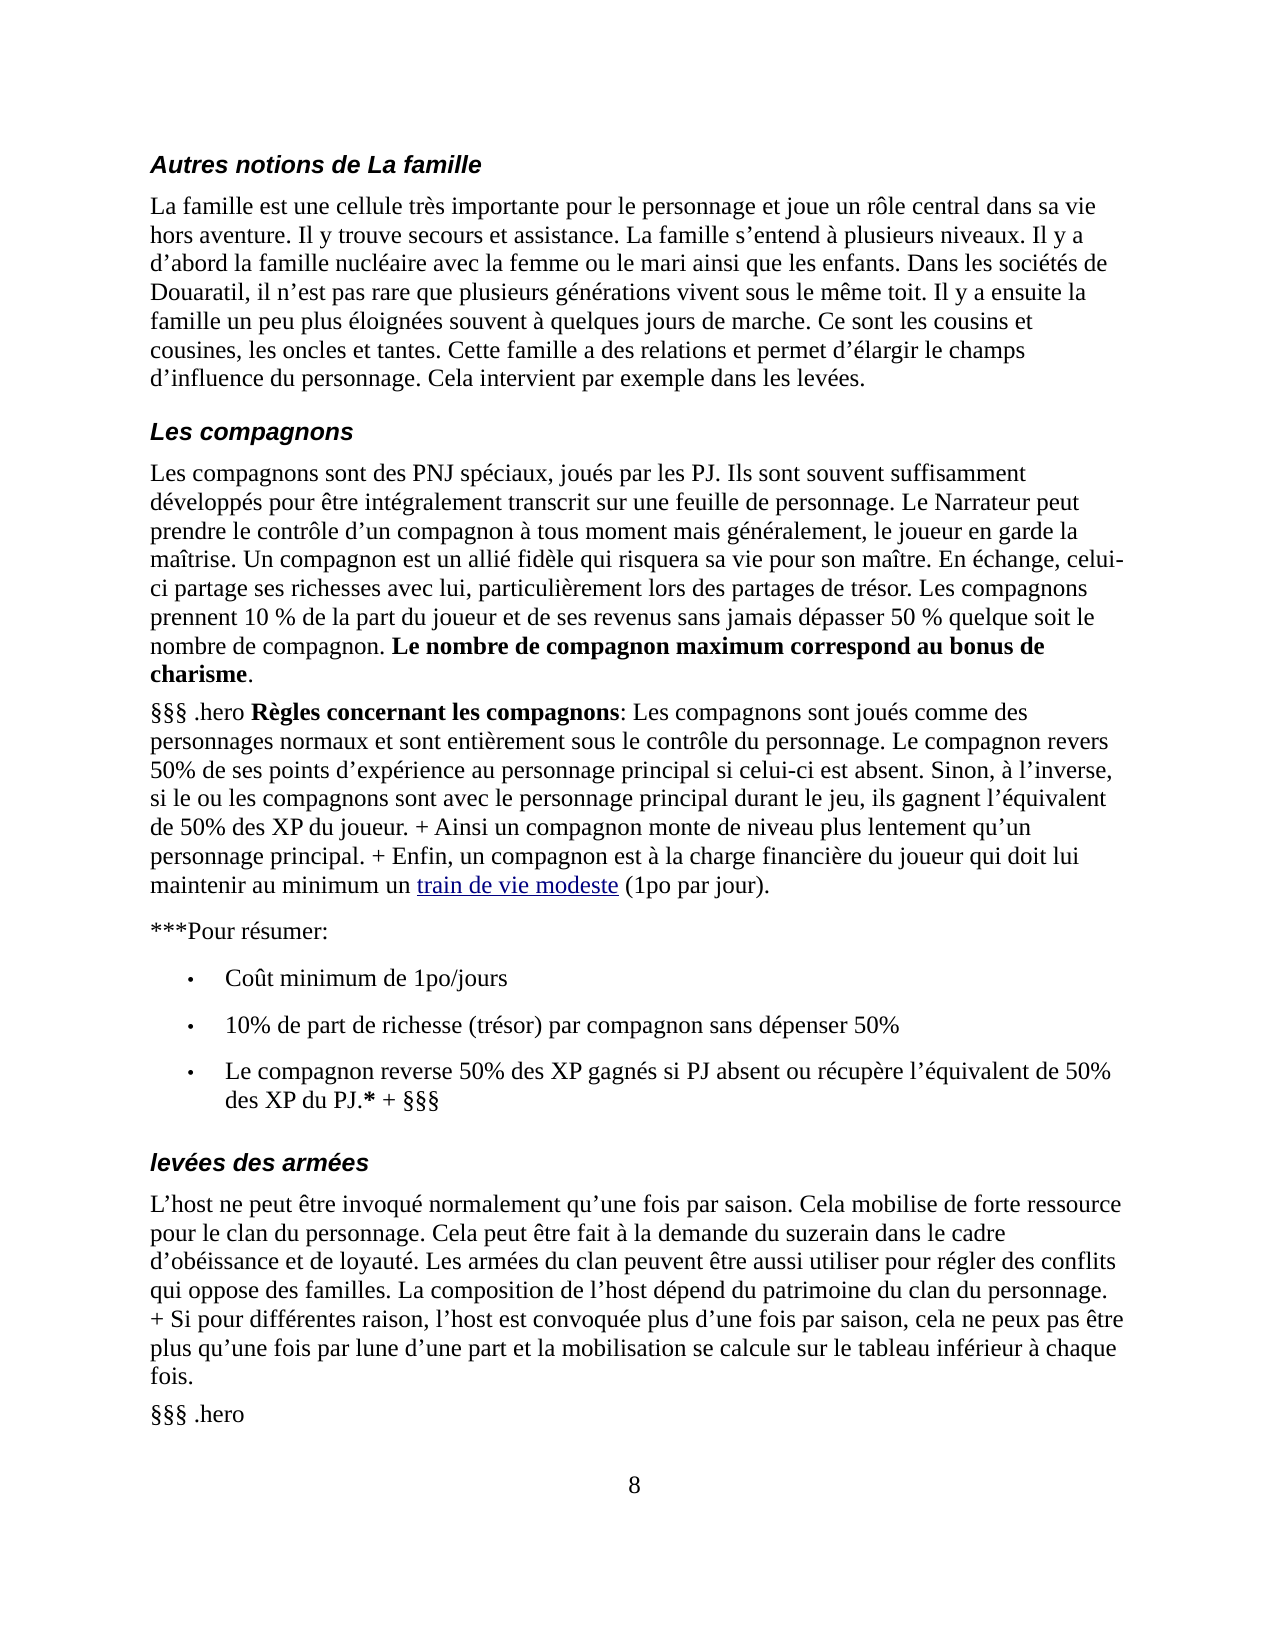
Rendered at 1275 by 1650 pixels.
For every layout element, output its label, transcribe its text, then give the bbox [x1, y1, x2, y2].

text La famille est une cellule très importante pour le personnage et joue un rôle central dans sa vie hors aventure. Il y trouve secours et assistance. La famille s’entend à plusieurs niveaux. Il y a d’abord la famille nucléaire avec la femme ou le mari ainsi que les enfants. Dans les sociétés de Douaratil, il n’est pas rare que plusieurs générations vivent sous le même toit. Il y a ensuite la famille un peu plus éloignées souvent à quelques jours de marche. Ce sont les cousins et cousines, les oncles et tantes. Cette famille a des relations et permet d’élargir le champs d’influence du personnage. Cela intervient par exemple dans les levées. [150, 191, 1125, 392]
text ***Pour résumer: [150, 916, 1125, 945]
subtitle Les compagnons [150, 417, 1125, 446]
subtitle Autres notions de La famille [150, 150, 1125, 178]
list 10% de part de richesse (trésor) par compagnon sans dépenser 50% [187, 1010, 1125, 1038]
subtitle levées des armées [150, 1148, 1125, 1176]
text Les compagnons sont des PNJ spéciaux, joués par les PJ. Ils sont souvent suffisamment développés pour être intégralement transcrit sur une feuille de personnage. Le Narrateur peut prendre le contrôle d’un compagnon à tous moment mais généralement, le joueur en garde la maîtrise. Un compagnon est un allié fidèle qui risquera sa vie pour son maître. En échange, celui-ci partage ses richesses avec lui, particulièrement lors des partages de trésor. Les compagnons prennent 10 % de la part du joueur et de ses revenus sans jamais dépasser 50 % quelque soit le nombre de compagnon. Le nombre de compagnon maximum correspond au bonus de charisme. [150, 458, 1125, 688]
text L’host ne peut être invoqué normalement qu’une fois par saison. Cela mobilise de forte ressource pour le clan du personnage. Cela peut être fait à la demande du suzerain dans le cadre d’obéissance et de loyauté. Les armées du clan peuvent être aussi utiliser pour régler des conflits qui oppose des familles. La composition de l’host dépend du patrimoine du clan du personnage. + Si pour différentes raison, l’host est convoquée plus d’une fois par saison, cela ne peux pas être plus qu’une fois par lune d’une part et la mobilisation se calcule sur le tableau inférieur à chaque fois. [150, 1189, 1125, 1390]
text §§§ .hero [150, 1399, 1125, 1428]
list Le compagnon reverse 50% des XP gagnés si PJ absent ou récupère l’équivalent de 50% des XP du PJ.* + §§§ [187, 1056, 1125, 1114]
text §§§ .hero Règles concernant les compagnons: Les compagnons sont joués comme des personnages normaux et sont entièrement sous le contrôle du personnage. Le compagnon revers 50% de ses points d’expérience au personnage principal si celui-ci est absent. Sinon, à l’inverse, si le ou les compagnons sont avec le personnage principal durant le jeu, ils gagnent l’équivalent de 50% des XP du joueur. + Ainsi un compagnon monte de niveau plus lentement qu’un personnage principal. + Enfin, un compagnon est à la charge financière du joueur qui doit lui maintenir au minimum un train de vie modeste (1po par jour). [150, 697, 1125, 898]
list Coût minimum de 1po/jours [187, 963, 1125, 992]
